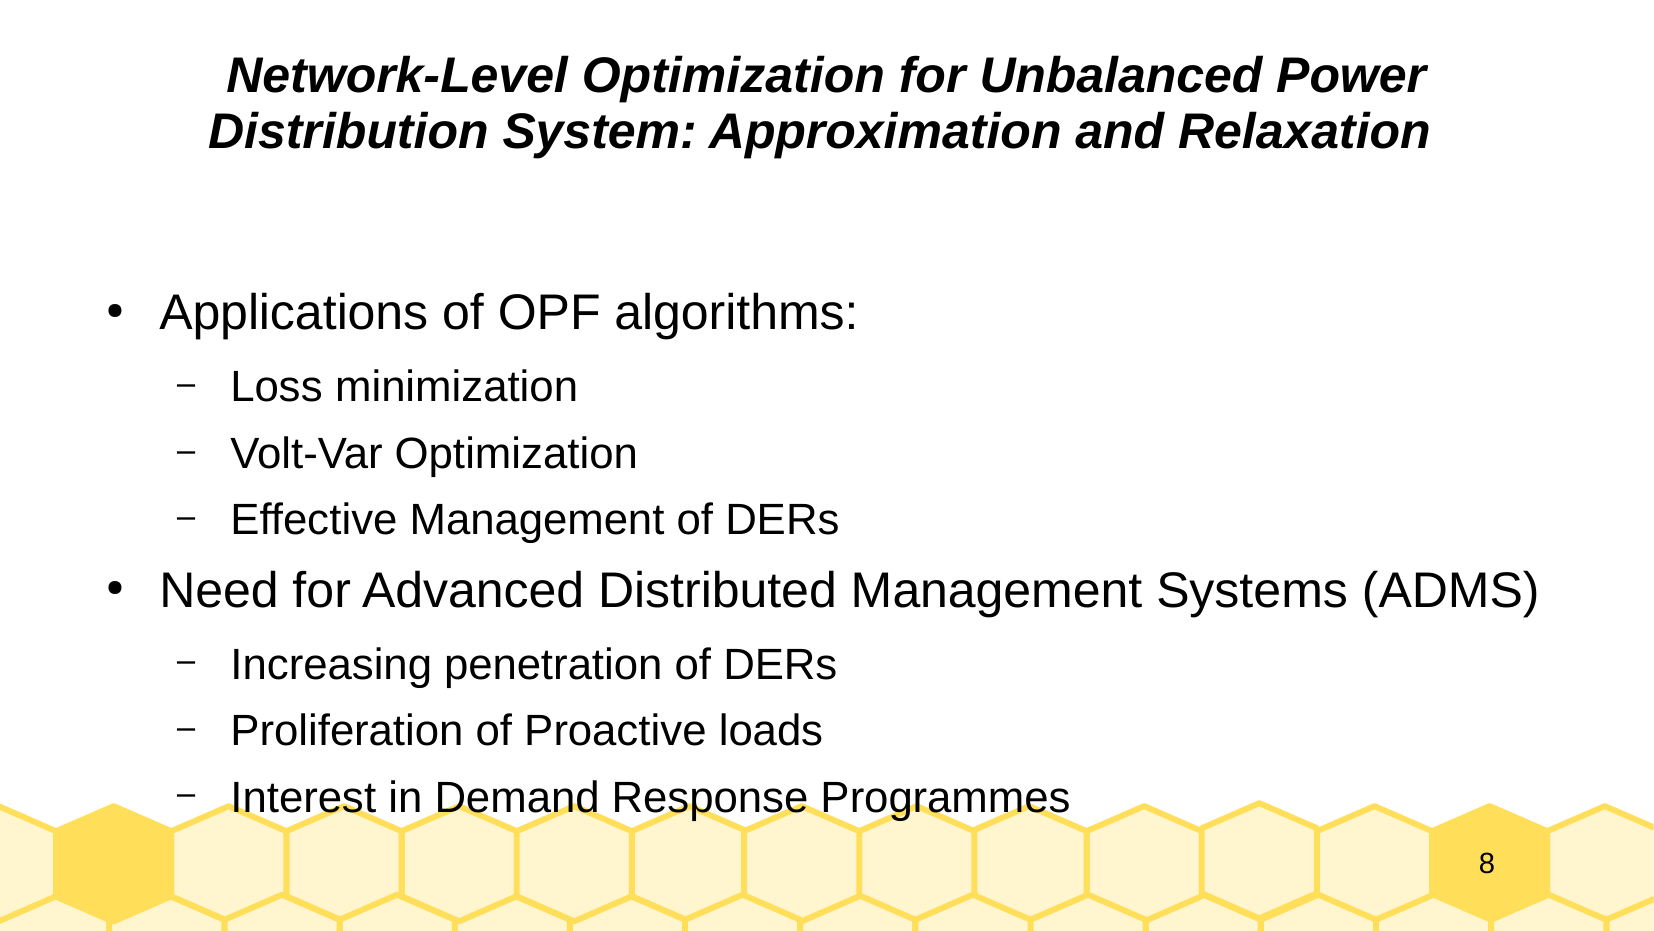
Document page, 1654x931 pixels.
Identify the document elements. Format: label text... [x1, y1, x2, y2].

title Network-Level Optimization for Unbalanced Power Distribution System: Approximation and Relaxation [88, 29, 1565, 178]
list Applications of OPF algorithms: Loss minimization Volt-Var Optimization Effective Management of DERs Need for Advanced Distributed Management Systems (ADMS) Increasing penetration of DERs Proliferation of Proactive loads Interest in Demand Response Programmes [88, 206, 1565, 901]
